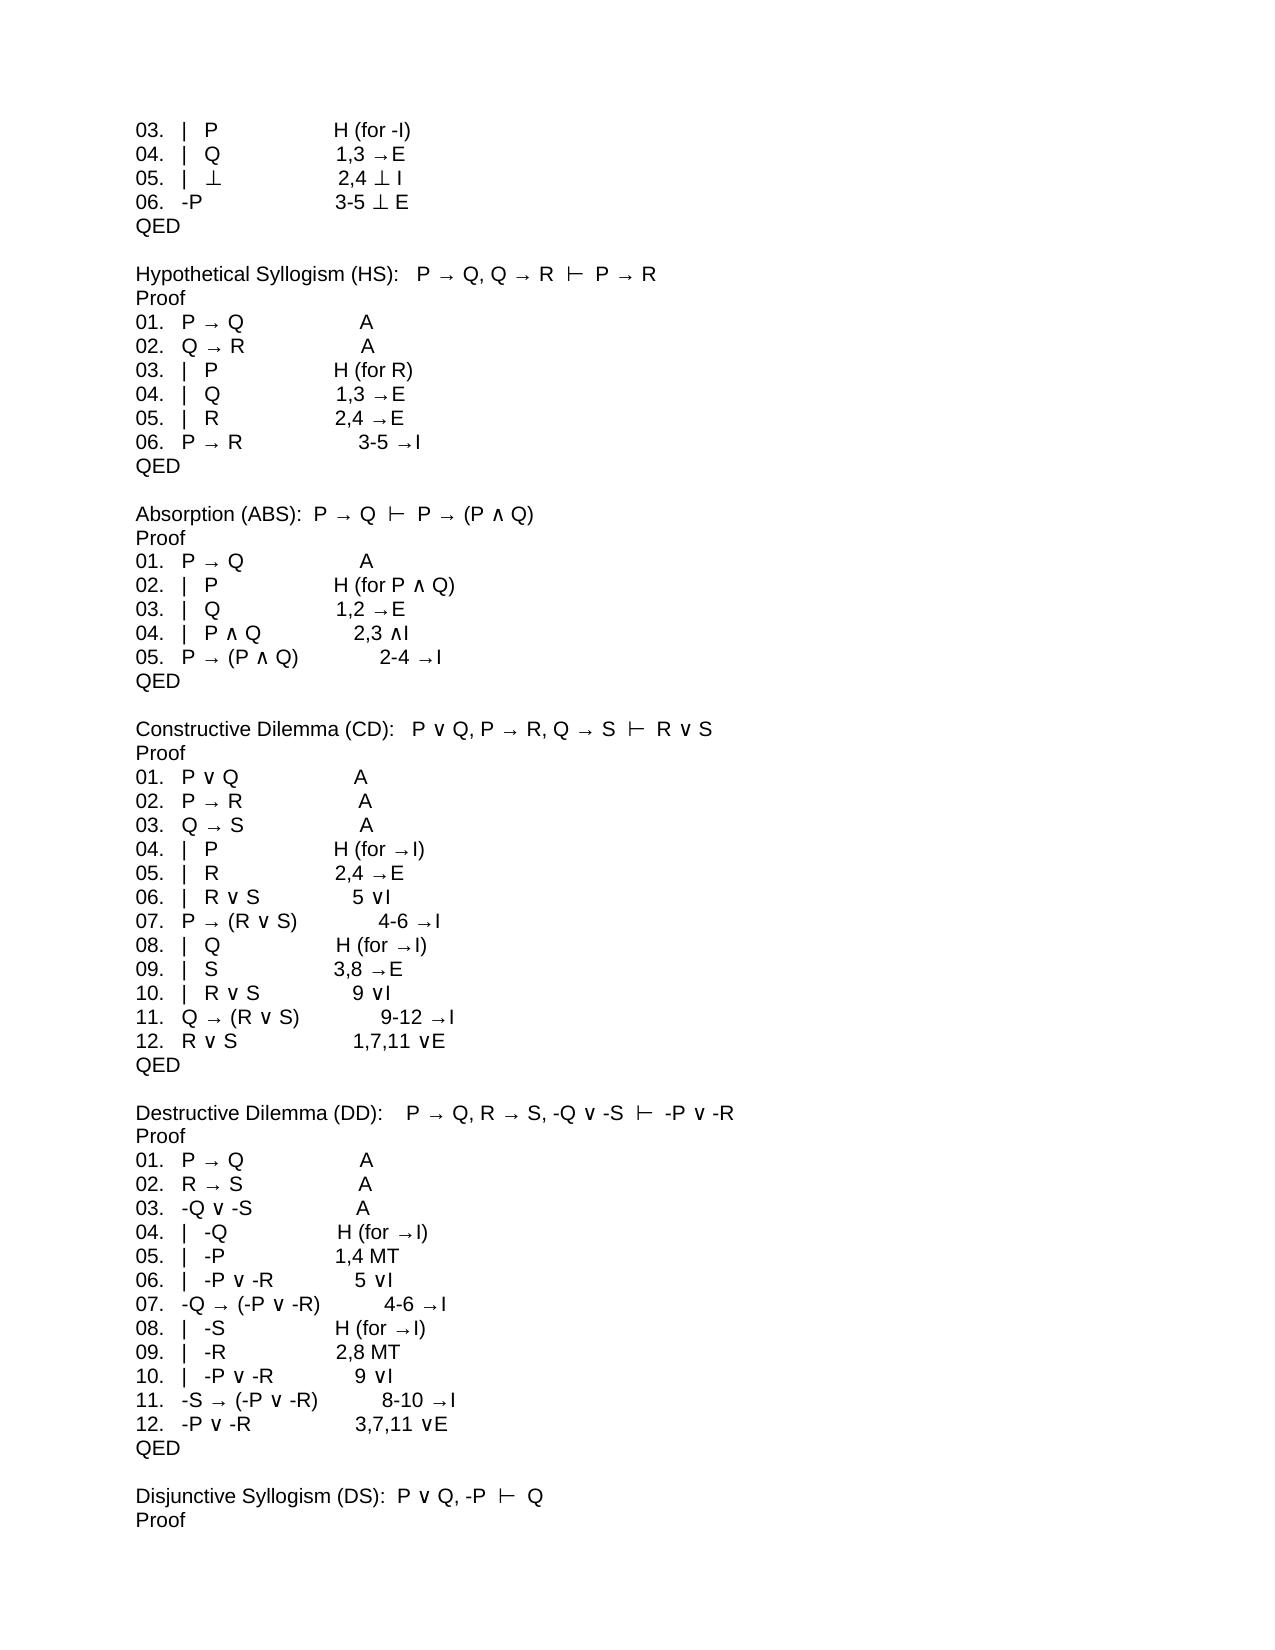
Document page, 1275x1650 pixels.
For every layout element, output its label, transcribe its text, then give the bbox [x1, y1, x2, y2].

text 03. | P H (for R) [118, 358, 1157, 382]
text 06. P → R 3-5 →I [118, 429, 1157, 453]
text Proof [118, 525, 1157, 549]
text 01. P ∨ Q A [118, 765, 1157, 789]
text 09. | S 3,8 →E [118, 957, 1157, 981]
text 11. -S → (-P ∨ -R) 8-10 →I [118, 1388, 1157, 1412]
text Absorption (ABS): P → Q ⊢ P → (P ∧ Q) [118, 501, 1157, 525]
text 01. P → Q A [118, 1148, 1157, 1172]
text 04. | P ∧ Q 2,3 ∧I [118, 621, 1157, 645]
text 01. P → Q A [118, 310, 1157, 334]
text 12. -P ∨ -R 3,7,11 ∨E [118, 1412, 1157, 1436]
text Proof [118, 1508, 1157, 1532]
text Proof [118, 1124, 1157, 1148]
text 03. | Q 1,2 →E [118, 597, 1157, 621]
text 06. -P 3-5 ⊥ E [118, 190, 1157, 214]
text QED [118, 453, 1157, 477]
text 11. Q → (R ∨ S) 9-12 →I [118, 1004, 1157, 1028]
text 03. | P H (for -I) [118, 118, 1157, 142]
text 05. P → (P ∧ Q) 2-4 →I [118, 645, 1157, 669]
text 12. R ∨ S 1,7,11 ∨E [118, 1028, 1157, 1052]
text 06. | -P ∨ -R 5 ∨I [118, 1268, 1157, 1292]
text 06. | R ∨ S 5 ∨I [118, 885, 1157, 909]
text Proof [118, 741, 1157, 765]
text 07. -Q → (-P ∨ -R) 4-6 →I [118, 1292, 1157, 1316]
text 08. | Q H (for →I) [118, 933, 1157, 957]
text 04. | Q 1,3 →E [118, 382, 1157, 406]
text 05. | -P 1,4 MT [118, 1244, 1157, 1268]
text Constructive Dilemma (CD): P ∨ Q, P → R, Q → S ⊢ R ∨ S [118, 717, 1157, 741]
text Destructive Dilemma (DD): P → Q, R → S, -Q ∨ -S ⊢ -P ∨ -R [118, 1100, 1157, 1124]
text 10. | -P ∨ -R 9 ∨I [118, 1364, 1157, 1388]
text 08. | -S H (for →I) [118, 1316, 1157, 1340]
text QED [118, 1436, 1157, 1460]
text QED [118, 214, 1157, 238]
text 07. P → (R ∨ S) 4-6 →I [118, 909, 1157, 933]
text 02. Q → R A [118, 334, 1157, 358]
text Hypothetical Syllogism (HS): P → Q, Q → R ⊢ P → R [118, 262, 1157, 286]
text 01. P → Q A [118, 549, 1157, 573]
text 04. | -Q H (for →I) [118, 1220, 1157, 1244]
text 03. -Q ∨ -S A [118, 1196, 1157, 1220]
text 05. | R 2,4 →E [118, 406, 1157, 429]
text 02. R → S A [118, 1172, 1157, 1196]
text QED [118, 1052, 1157, 1076]
text QED [118, 669, 1157, 693]
text 10. | R ∨ S 9 ∨I [118, 981, 1157, 1004]
text 09. | -R 2,8 MT [118, 1340, 1157, 1364]
text 04. | P H (for →I) [118, 837, 1157, 861]
text 02. | P H (for P ∧ Q) [118, 573, 1157, 597]
text 05. | ⊥ 2,4 ⊥ I [118, 166, 1157, 190]
text Disjunctive Syllogism (DS): P ∨ Q, -P ⊢ Q [118, 1484, 1157, 1508]
text 04. | Q 1,3 →E [118, 142, 1157, 166]
text 02. P → R A [118, 789, 1157, 813]
text 05. | R 2,4 →E [118, 861, 1157, 885]
text Proof [118, 286, 1157, 310]
text 03. Q → S A [118, 813, 1157, 837]
